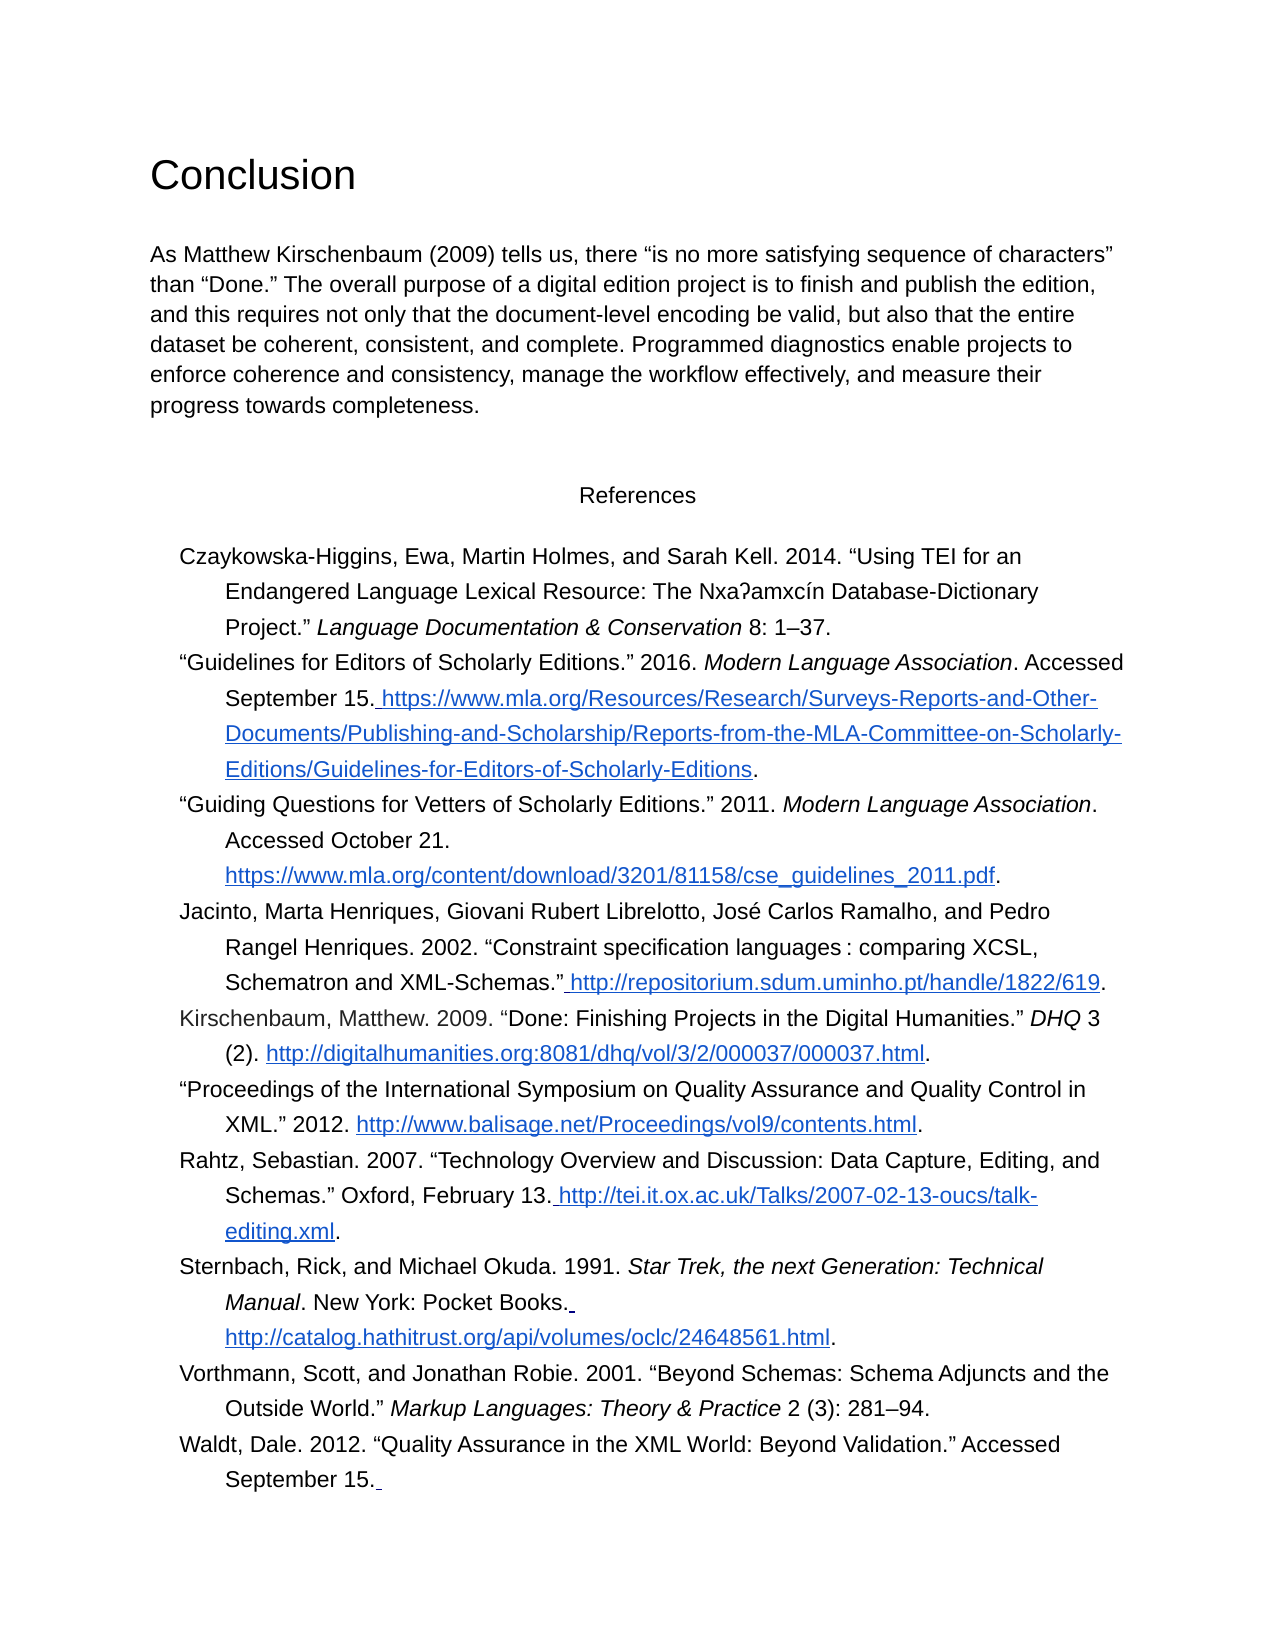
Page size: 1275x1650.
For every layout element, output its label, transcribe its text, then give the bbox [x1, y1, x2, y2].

text References [150, 482, 1125, 509]
text “Proceedings of the International Symposium on Quality Assurance and Quality Control in XML.” 2012. http://www.balisage.net/Proceedings/vol9/contents.html. [179, 1076, 1125, 1137]
text Jacinto, Marta Henriques, Giovani Rubert Librelotto, José Carlos Ramalho, and Pedro Rangel Henriques. 2002. “Constraint specification languages : comparing XCSL, Schematron and XML-Schemas.” http://repositorium.sdum.uminho.pt/handle/1822/619. [179, 898, 1125, 995]
text “Guidelines for Editors of Scholarly Editions.” 2016. Modern Language Association. Accessed September 15. https://www.mla.org/Resources/Research/Surveys-Reports-and-Other-Documents/Publishing-and-Scholarship/Reports-from-the-MLA-Committee-on-Scholarly-Editions/Guidelines-for-Editors-of-Scholarly-Editions. [179, 649, 1125, 782]
text Czaykowska-Higgins, Ewa, Martin Holmes, and Sarah Kell. 2014. “Using TEI for an Endangered Language Lexical Resource: The Nxaʔamxcín Database-Dictionary Project.” Language Documentation & Conservation 8: 1–37. [179, 543, 1125, 640]
text As Matthew Kirschenbaum (2009) tells us, there “is no more satisfying sequence of characters” than “Done.” The overall purpose of a digital edition project is to finish and publish the edition, and this requires not only that the document-level encoding be valid, but also that the entire dataset be coherent, consistent, and complete. Programmed diagnostics enable projects to enforce coherence and consistency, manage the workflow effectively, and measure their progress towards completeness. [150, 241, 1125, 418]
text Sternbach, Rick, and Michael Okuda. 1991. Star Trek, the next Generation: Technical Manual. New York: Pocket Books. http://catalog.hathitrust.org/api/volumes/oclc/24648561.html. [179, 1253, 1125, 1351]
text Rahtz, Sebastian. 2007. “Technology Overview and Discussion: Data Capture, Editing, and Schemas.” Oxford, February 13. http://tei.it.ox.ac.uk/Talks/2007-02-13-oucs/talk-editing.xml. [179, 1147, 1125, 1244]
subtitle Conclusion [150, 150, 1125, 198]
text Vorthmann, Scott, and Jonathan Robie. 2001. “Beyond Schemas: Schema Adjuncts and the Outside World.” Markup Languages: Theory & Practice 2 (3): 281–94. [179, 1360, 1125, 1422]
text Waldt, Dale. 2012. “Quality Assurance in the XML World: Beyond Validation.” Accessed September 15. [179, 1431, 1125, 1493]
text Kirschenbaum, Matthew. 2009. “Done: Finishing Projects in the Digital Humanities.” DHQ 3 (2). http://digitalhumanities.org:8081/dhq/vol/3/2/000037/000037.html. [179, 1004, 1125, 1066]
text “Guiding Questions for Vetters of Scholarly Editions.” 2011. Modern Language Association. Accessed October 21. https://www.mla.org/content/download/3201/81158/cse_guidelines_2011.pdf. [179, 791, 1125, 889]
